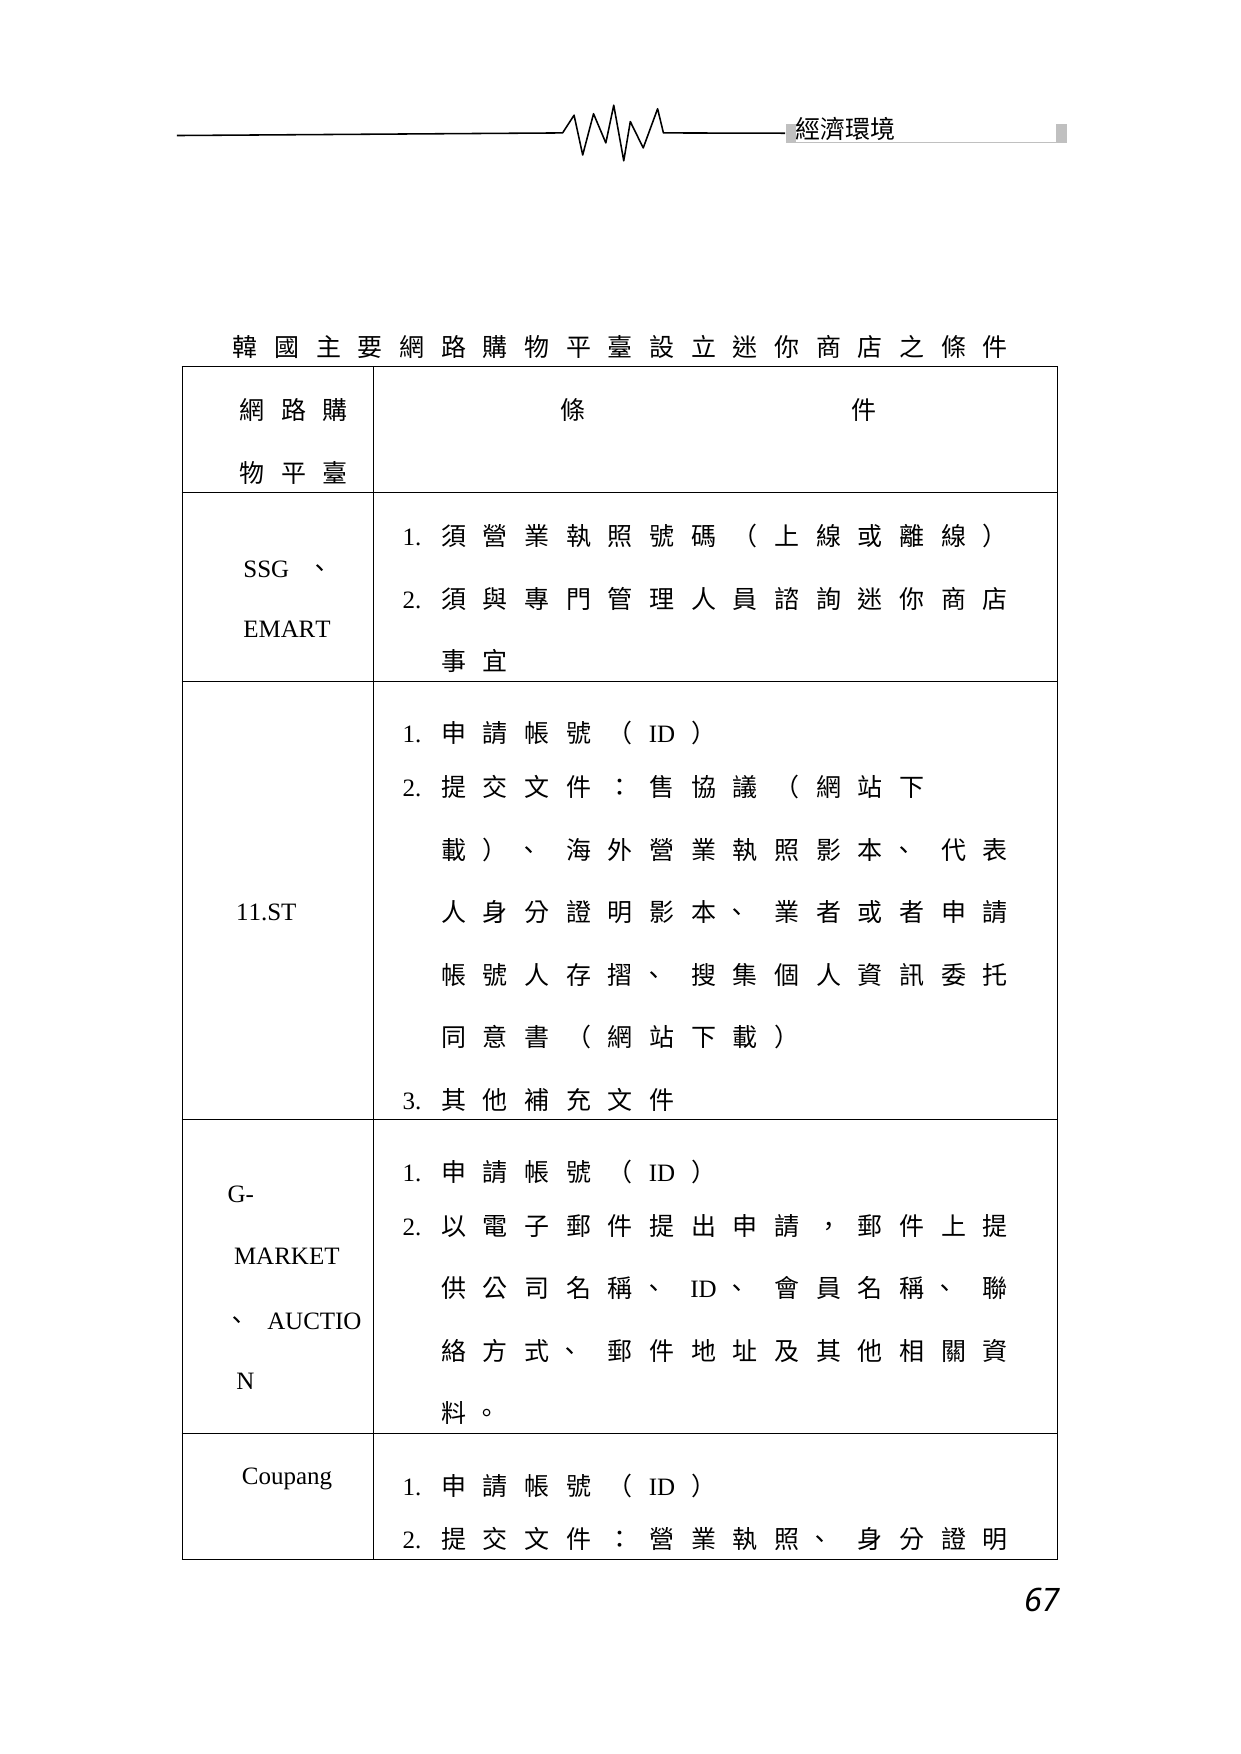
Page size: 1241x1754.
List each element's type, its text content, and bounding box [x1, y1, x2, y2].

table_cell G-MARKET、AUCTION [183, 1120, 373, 1433]
table_cell 1.申請帳號（ID） 2.提交文件：營業執照、身分證明 [374, 1434, 1057, 1559]
table_cell 1.須營業執照號碼（上線或離線） 2.須與專門管理人員諮詢迷你商店事宜 [374, 493, 1057, 681]
table_cell 1.申請帳號（ID） 2.提交文件：售協議（網站下載）、海外營業執照影本、代表人身分證明影本、業者或者申請帳號人存摺、搜集個人資訊委托同意書（網站下載） 3.其他補充文件 [374, 682, 1057, 1119]
text 韓國主要網路購物平臺設立迷你商店之條件 [183, 304, 1058, 366]
table_cell SSG、EMART [183, 493, 373, 681]
table_cell 1.申請帳號（ID） 2.以電子郵件提出申請，郵件上提供公司名稱、ID、會員名稱、聯絡方式、郵件地址及其他相關資料。 [374, 1120, 1057, 1433]
table_cell 11.ST [183, 682, 373, 1119]
table_cell Coupang [183, 1434, 373, 1559]
table_header 網路購物平臺 [183, 367, 373, 492]
table_header 條 件 [374, 367, 1057, 492]
